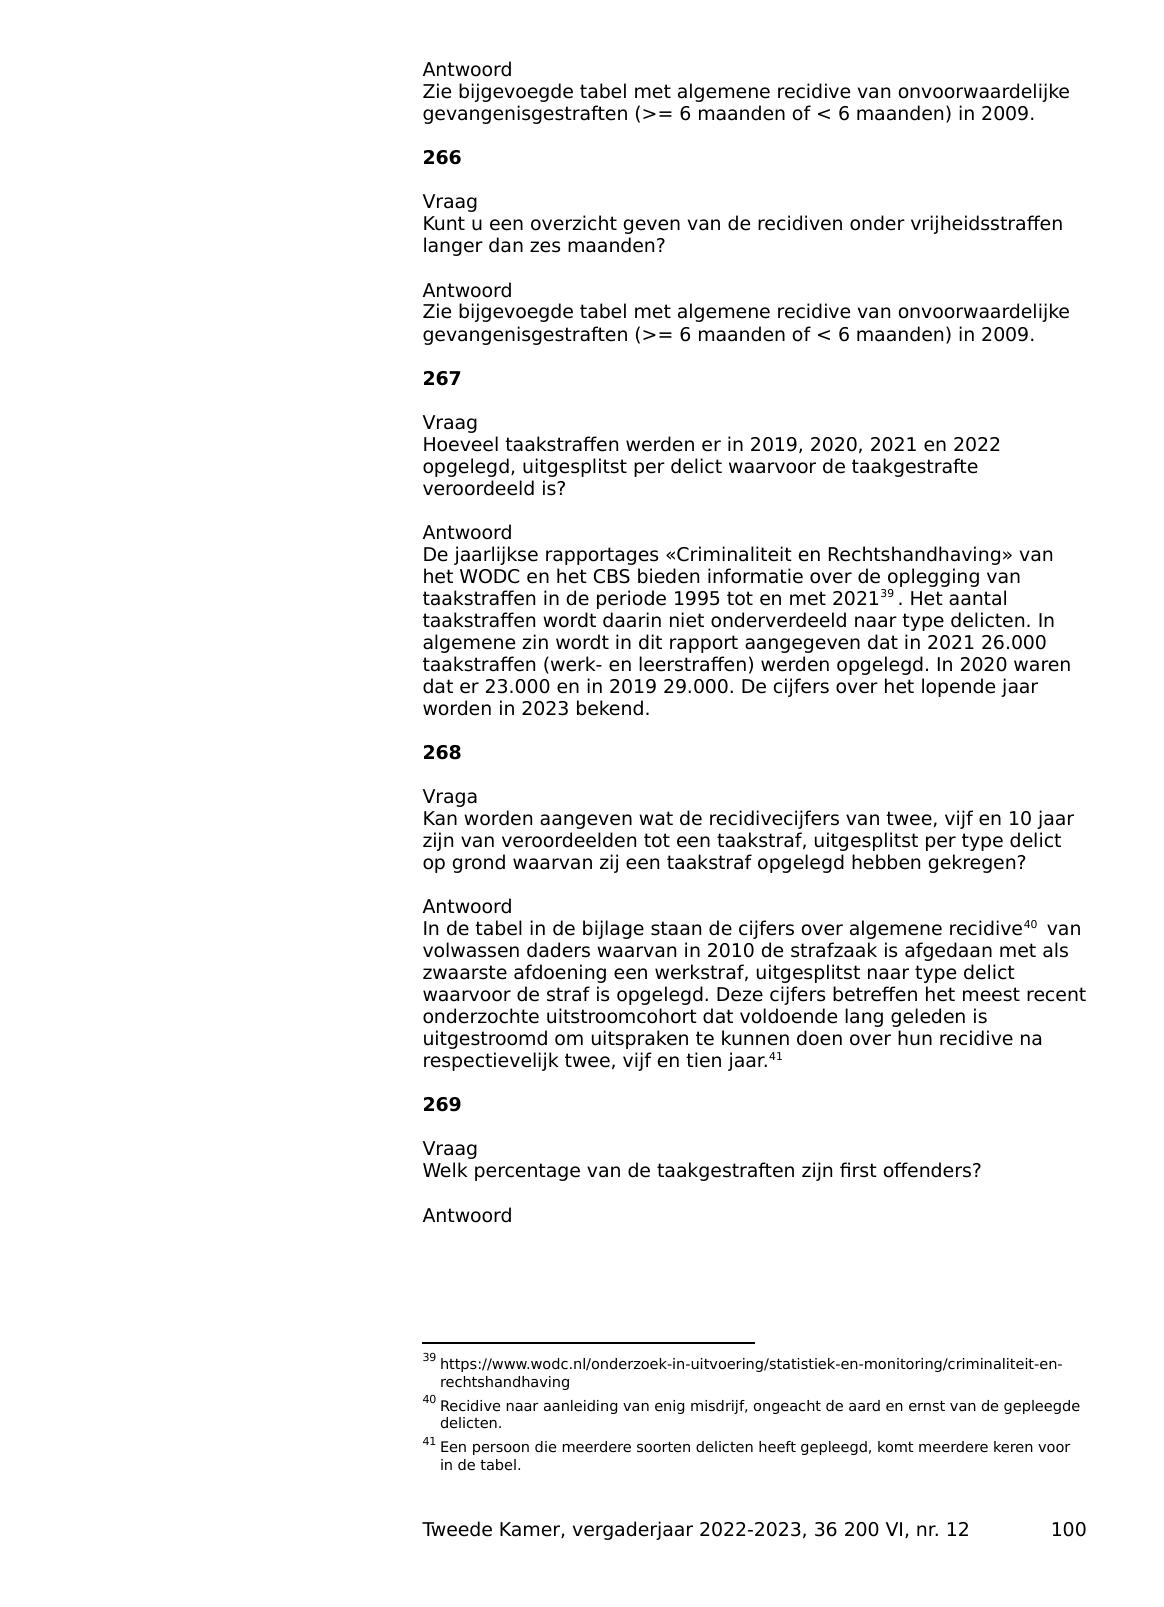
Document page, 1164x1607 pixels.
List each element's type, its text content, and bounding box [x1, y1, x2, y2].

text Welk percentage van de taakgestraften zijn first offenders? [422, 1160, 1087, 1182]
text Antwoord [422, 279, 1087, 301]
subtitle 267 [422, 368, 1087, 389]
text Antwoord [422, 1204, 1087, 1226]
text Zie bijgevoegde tabel met algemene recidive van onvoorwaardelijke gevangenisgestraften (>= 6 maanden of < 6 maanden) in 2009. [422, 81, 1087, 125]
text Vraga [422, 786, 1087, 808]
text Vraag [422, 412, 1087, 434]
text Kan worden aangeven wat de recidivecijfers van twee, vijf en 10 jaar zijn van veroordeelden tot een taakstraf, uitgesplitst per type delict op grond waarvan zij een taakstraf opgelegd hebben gekregen? [422, 808, 1087, 874]
text Zie bijgevoegde tabel met algemene recidive van onvoorwaardelijke gevangenisgestraften (>= 6 maanden of < 6 maanden) in 2009. [422, 301, 1087, 345]
text Hoeveel taakstraffen werden er in 2019, 2020, 2021 en 2022 opgelegd, uitgesplitst per delict waarvoor de taakgestrafte veroordeeld is? [422, 434, 1087, 500]
text Kunt u een overzicht geven van de recidiven onder vrijheidsstraffen langer dan zes maanden? [422, 213, 1087, 257]
text Antwoord [422, 896, 1087, 918]
text Een persoon die meerdere soorten delicten heeft gepleegd, komt meerdere keren voor in de tabel. [422, 1435, 1087, 1474]
text Vraag [422, 191, 1087, 213]
subtitle 269 [422, 1094, 1087, 1116]
text Antwoord [422, 522, 1087, 544]
text In de tabel in de bijlage staan de cijfers over algemene recidive van volwassen daders waarvan in 2010 de strafzaak is afgedaan met als zwaarste afdoening een werkstraf, uitgesplitst naar type delict waarvoor de straf is opgelegd. Deze cijfers betreffen het meest recent onderzochte uitstroomcohort dat voldoende lang geleden is uitgestroomd om uitspraken te kunnen doen over hun recidive na respectievelijk twee, vijf en tien jaar. [422, 918, 1087, 1072]
subtitle 268 [422, 742, 1087, 764]
text https://www.wodc.nl/onderzoek-in-uitvoering/statistiek-en-monitoring/criminaliteit-en-rechtshandhaving [422, 1352, 1087, 1391]
text Antwoord [422, 59, 1087, 81]
text Vraag [422, 1138, 1087, 1160]
text De jaarlijkse rapportages «Criminaliteit en Rechtshandhaving» van het WODC en het CBS bieden informatie over de oplegging van taakstraffen in de periode 1995 tot en met 2021. Het aantal taakstraffen wordt daarin niet onderverdeeld naar type delicten. In algemene zin wordt in dit rapport aangegeven dat in 2021 26.000 taakstraffen (werk- en leerstraffen) werden opgelegd. In 2020 waren dat er 23.000 en in 2019 29.000. De cijfers over het lopende jaar worden in 2023 bekend. [422, 544, 1087, 720]
subtitle 266 [422, 147, 1087, 169]
text Recidive naar aanleiding van enig misdrijf, ongeacht de aard en ernst van de gepleegde delicten. [422, 1393, 1087, 1432]
